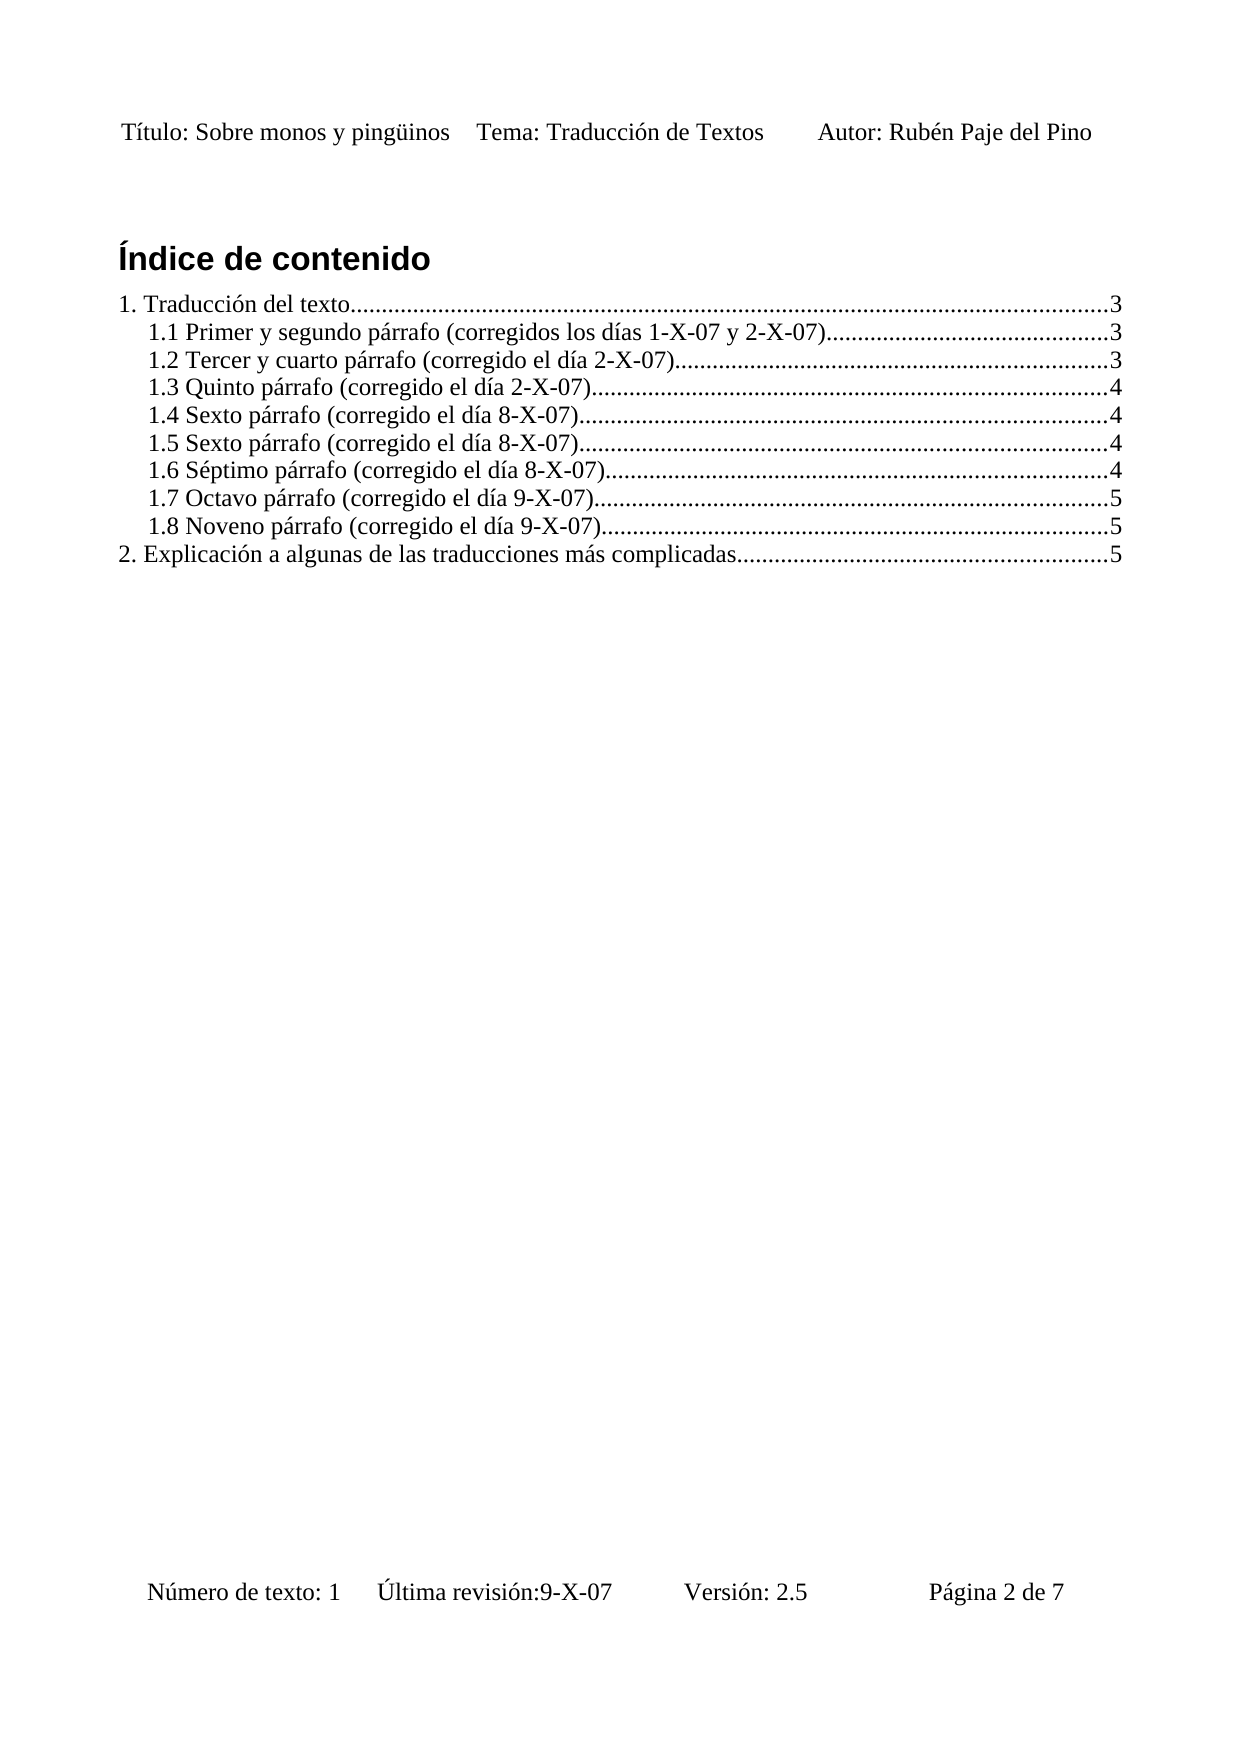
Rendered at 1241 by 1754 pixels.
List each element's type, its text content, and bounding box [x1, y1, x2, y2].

subtitle Índice de contenido [118, 241, 1122, 278]
text 1.8 Noveno párrafo (corregido el día 9-X-07) 5 [148, 512, 1122, 540]
text 1.4 Sexto párrafo (corregido el día 8-X-07) 4 [148, 401, 1122, 429]
text 1.1 Primer y segundo párrafo (corregidos los días 1-X-07 y 2-X-07) 3 [148, 318, 1122, 346]
text 1.3 Quinto párrafo (corregido el día 2-X-07) 4 [148, 373, 1122, 401]
text 1.2 Tercer y cuarto párrafo (corregido el día 2-X-07) 3 [148, 346, 1122, 373]
text 1.5 Sexto párrafo (corregido el día 8-X-07) 4 [148, 429, 1122, 457]
text 1.6 Séptimo párrafo (corregido el día 8-X-07) 4 [148, 457, 1122, 484]
text 1.7 Octavo párrafo (corregido el día 9-X-07) 5 [148, 484, 1122, 512]
text 2. Explicación a algunas de las traducciones más complicadas 5 [118, 540, 1122, 567]
text 1. Traducción del texto 3 [118, 290, 1122, 318]
